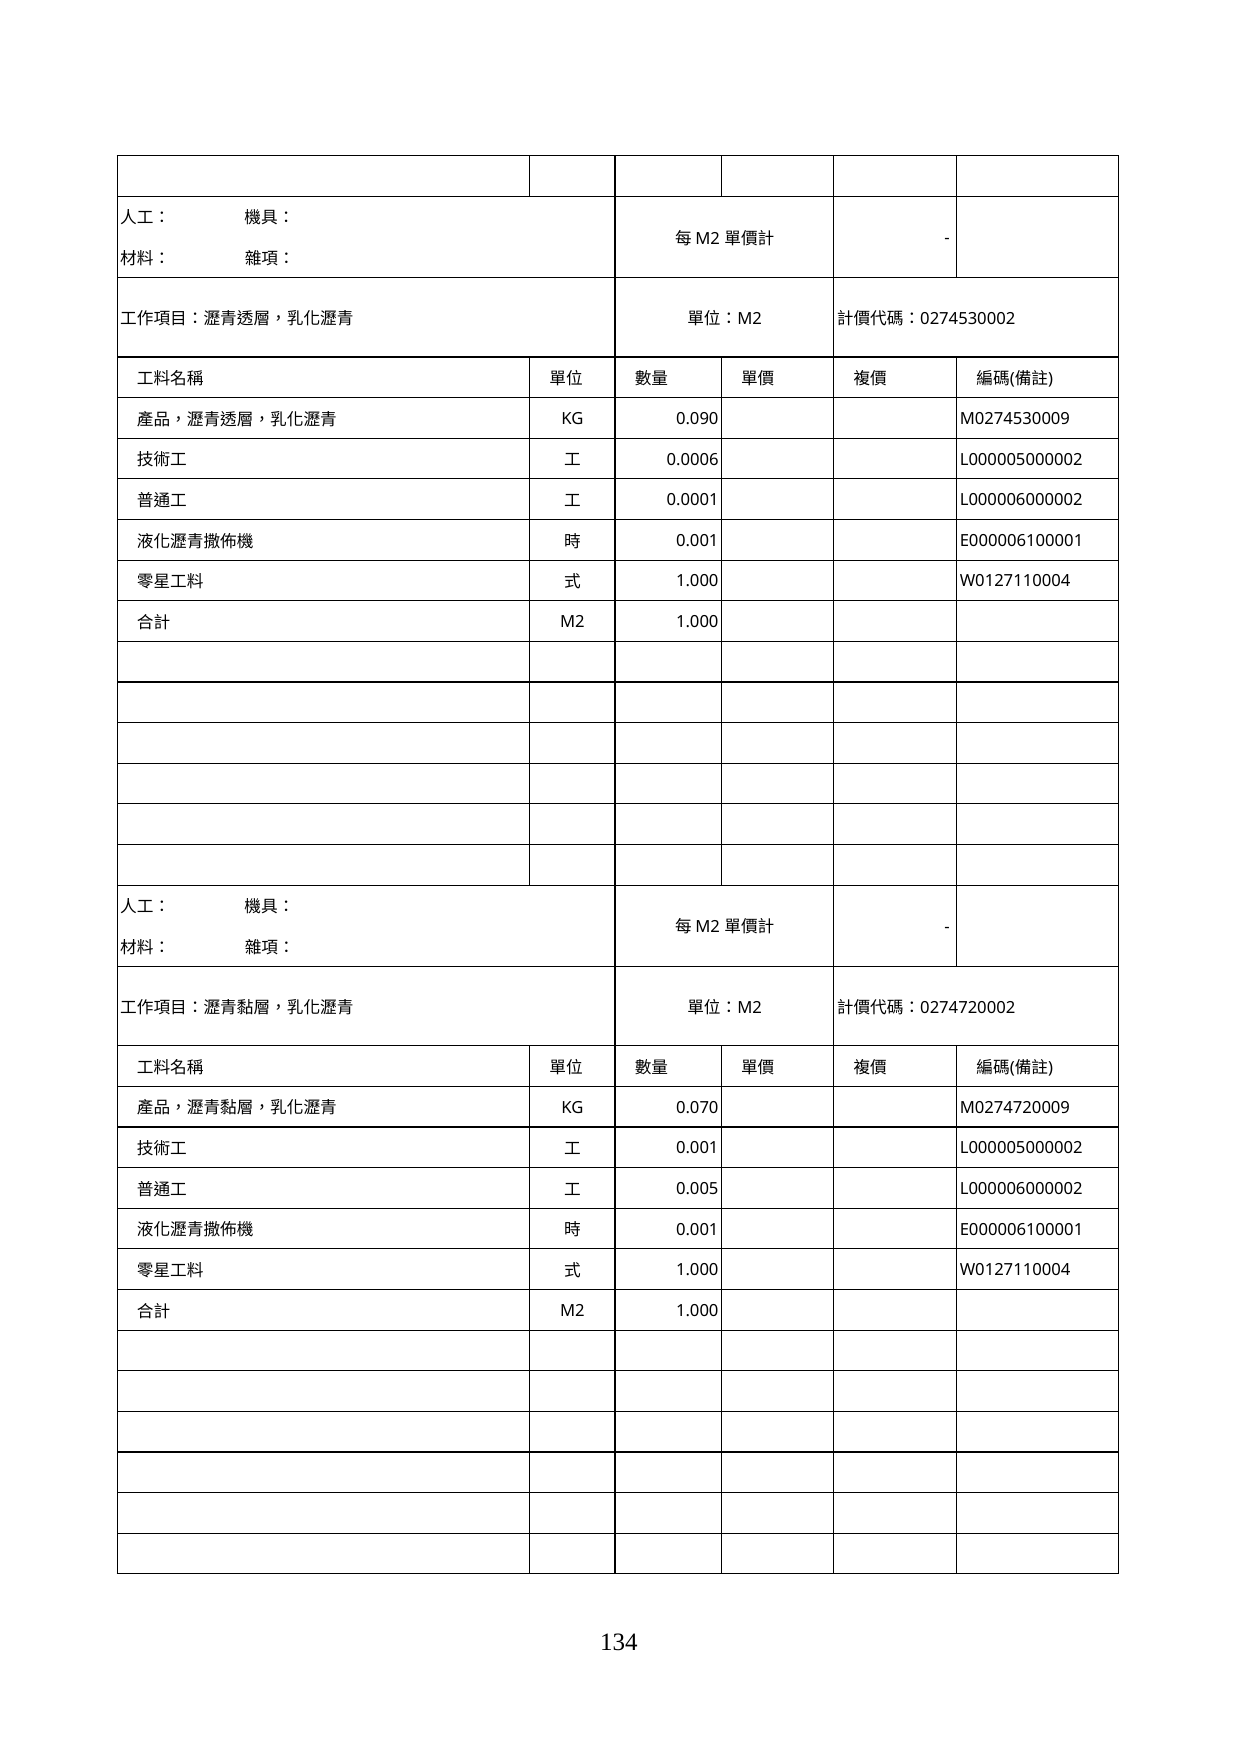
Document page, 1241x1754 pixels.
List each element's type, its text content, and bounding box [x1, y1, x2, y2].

table_cell [722, 804, 833, 844]
table_cell [616, 1371, 721, 1411]
table_cell 材料： 雜項： [118, 236, 614, 277]
table_cell [722, 1087, 833, 1126]
table_cell [957, 1534, 1118, 1573]
table_cell 工料名稱 [118, 1046, 529, 1086]
table_cell [722, 1168, 833, 1208]
table_cell [834, 723, 956, 763]
table_cell 複價 [834, 1046, 956, 1086]
table_cell [530, 804, 614, 844]
table_cell [722, 1534, 833, 1573]
table_cell [957, 601, 1118, 641]
table_cell [834, 1087, 956, 1126]
table_cell [722, 398, 833, 438]
table_cell 每 M2 單價計 [616, 886, 833, 966]
table_cell 工 [530, 439, 614, 478]
table_cell [530, 1493, 614, 1533]
table_cell L000006000002 [957, 479, 1118, 519]
table_cell [616, 156, 721, 196]
table_cell [957, 197, 1118, 277]
table_cell L000005000002 [957, 1128, 1118, 1167]
table_cell L000006000002 [957, 1168, 1118, 1208]
table_cell [530, 1412, 614, 1451]
table_cell KG [530, 398, 614, 438]
table_cell [834, 601, 956, 641]
table_cell [722, 1371, 833, 1411]
table_cell [834, 1331, 956, 1370]
table_cell [616, 683, 721, 722]
table_cell 技術工 [118, 1128, 529, 1167]
table_cell [530, 1331, 614, 1370]
table_cell [834, 1493, 956, 1533]
table_cell 液化瀝青撒佈機 [118, 1209, 529, 1248]
table_cell [957, 723, 1118, 763]
table_cell 時 [530, 520, 614, 559]
table_cell [957, 1493, 1118, 1533]
table_cell 0.005 [616, 1168, 721, 1208]
table_cell [957, 845, 1118, 884]
table_cell 數量 [616, 1046, 721, 1086]
table_cell [957, 886, 1118, 966]
table_cell [530, 764, 614, 803]
table_cell 0.0006 [616, 439, 721, 478]
table_cell 工作項目：瀝青透層，乳化瀝青 [118, 278, 614, 356]
table_cell [118, 1331, 529, 1370]
table_cell [722, 1249, 833, 1289]
table_cell [834, 1371, 956, 1411]
table_cell 0.070 [616, 1087, 721, 1126]
table_cell 複價 [834, 358, 956, 397]
table_cell 合計 [118, 1290, 529, 1329]
table_cell L000005000002 [957, 439, 1118, 478]
table_cell W0127110004 [957, 1249, 1118, 1289]
table_cell [722, 764, 833, 803]
table_cell 產品，瀝青透層，乳化瀝青 [118, 398, 529, 438]
table_cell [530, 1453, 614, 1492]
table_cell [957, 1453, 1118, 1492]
table_cell M2 [530, 601, 614, 641]
table_cell [616, 1453, 721, 1492]
table_cell M2 [530, 1290, 614, 1329]
table_cell - [834, 886, 956, 966]
table_cell [616, 804, 721, 844]
table_cell [616, 764, 721, 803]
table_cell [834, 1128, 956, 1167]
table_cell [957, 1331, 1118, 1370]
table_cell [722, 520, 833, 559]
table_cell [118, 845, 529, 884]
table_cell 0.0001 [616, 479, 721, 519]
table_cell 1.000 [616, 601, 721, 641]
table_cell 合計 [118, 601, 529, 641]
table_cell [834, 1249, 956, 1289]
table_cell [834, 398, 956, 438]
table_cell [834, 156, 956, 196]
table_cell 計價代碼：0274720002 [834, 967, 1118, 1045]
table_cell [957, 1290, 1118, 1329]
table_cell [957, 683, 1118, 722]
table_cell M0274530009 [957, 398, 1118, 438]
table_cell 工料名稱 [118, 358, 529, 397]
table_cell [118, 642, 529, 681]
table_cell [118, 156, 529, 196]
table_cell [616, 1331, 721, 1370]
table_cell 每 M2 單價計 [616, 197, 833, 277]
table_cell [616, 1412, 721, 1451]
table_cell [957, 764, 1118, 803]
table_cell [722, 479, 833, 519]
table_cell [722, 601, 833, 641]
table_cell [616, 642, 721, 681]
table_cell 液化瀝青撒佈機 [118, 520, 529, 559]
table_cell KG [530, 1087, 614, 1126]
table_cell [834, 1453, 956, 1492]
table_cell [722, 845, 833, 884]
table_cell [722, 1331, 833, 1370]
table_cell [957, 156, 1118, 196]
table_cell 單位：M2 [616, 967, 833, 1045]
table_cell [834, 804, 956, 844]
table_cell [118, 804, 529, 844]
table_cell 單位 [530, 1046, 614, 1086]
table_cell E000006100001 [957, 1209, 1118, 1248]
table_cell [722, 723, 833, 763]
table_cell [118, 1493, 529, 1533]
table_cell [530, 683, 614, 722]
table_cell [834, 1168, 956, 1208]
table_cell [834, 683, 956, 722]
table_cell [530, 1534, 614, 1573]
table_cell [957, 1412, 1118, 1451]
table_cell [834, 439, 956, 478]
table_cell 工 [530, 1128, 614, 1167]
table_cell [834, 1290, 956, 1329]
table_cell 式 [530, 1249, 614, 1289]
table_cell [957, 804, 1118, 844]
table_cell [957, 642, 1118, 681]
table_cell 1.000 [616, 561, 721, 600]
table_cell [722, 561, 833, 600]
table_cell 技術工 [118, 439, 529, 478]
table_cell [722, 642, 833, 681]
table_cell [616, 845, 721, 884]
table_cell [722, 1453, 833, 1492]
table_cell [118, 1534, 529, 1573]
table_cell 單價 [722, 1046, 833, 1086]
table_cell [118, 723, 529, 763]
table_cell 人工： 機具： [118, 197, 614, 236]
table_cell 1.000 [616, 1290, 721, 1329]
table_cell [722, 683, 833, 722]
table_cell 數量 [616, 358, 721, 397]
table_cell 時 [530, 1209, 614, 1248]
table_cell - [834, 197, 956, 277]
table_cell 0.001 [616, 1128, 721, 1167]
table_cell 單位：M2 [616, 278, 833, 356]
table_cell [118, 1412, 529, 1451]
table_cell [722, 1493, 833, 1533]
table_cell [118, 1371, 529, 1411]
table_cell 普通工 [118, 479, 529, 519]
table_cell [834, 561, 956, 600]
table_cell 編碼(備註) [957, 1046, 1118, 1086]
table_cell [722, 1128, 833, 1167]
table_cell 人工： 機具： [118, 886, 614, 925]
table_cell E000006100001 [957, 520, 1118, 559]
table_cell 工 [530, 1168, 614, 1208]
table_cell 計價代碼：0274530002 [834, 278, 1118, 356]
table_cell [616, 1493, 721, 1533]
table_cell 單位 [530, 358, 614, 397]
table_cell 0.090 [616, 398, 721, 438]
table_cell [834, 479, 956, 519]
table_cell [530, 723, 614, 763]
table_cell [834, 1209, 956, 1248]
table_cell 式 [530, 561, 614, 600]
table_cell [722, 439, 833, 478]
table_cell [616, 723, 721, 763]
table_cell 普通工 [118, 1168, 529, 1208]
table_cell 編碼(備註) [957, 358, 1118, 397]
table_cell 0.001 [616, 520, 721, 559]
table_cell [834, 1534, 956, 1573]
table_cell [834, 764, 956, 803]
table_cell [530, 156, 614, 196]
table_cell [530, 845, 614, 884]
table_cell [957, 1371, 1118, 1411]
table_cell [722, 1412, 833, 1451]
table_cell 工 [530, 479, 614, 519]
table_cell [118, 683, 529, 722]
table_cell [530, 1371, 614, 1411]
table_cell 材料： 雜項： [118, 925, 614, 966]
table_cell [722, 1290, 833, 1329]
table_cell 0.001 [616, 1209, 721, 1248]
table_cell M0274720009 [957, 1087, 1118, 1126]
table_cell [834, 520, 956, 559]
table_cell [118, 1453, 529, 1492]
table_cell [118, 764, 529, 803]
table_cell [616, 1534, 721, 1573]
table_cell 產品，瀝青黏層，乳化瀝青 [118, 1087, 529, 1126]
table_cell 工作項目：瀝青黏層，乳化瀝青 [118, 967, 614, 1045]
table_cell [834, 1412, 956, 1451]
table_cell [722, 1209, 833, 1248]
table_cell [722, 156, 833, 196]
table_cell [834, 642, 956, 681]
table_cell W0127110004 [957, 561, 1118, 600]
table_cell 1.000 [616, 1249, 721, 1289]
table_cell [834, 845, 956, 884]
table_cell 零星工料 [118, 1249, 529, 1289]
table_cell 單價 [722, 358, 833, 397]
table_cell 零星工料 [118, 561, 529, 600]
table_cell [530, 642, 614, 681]
